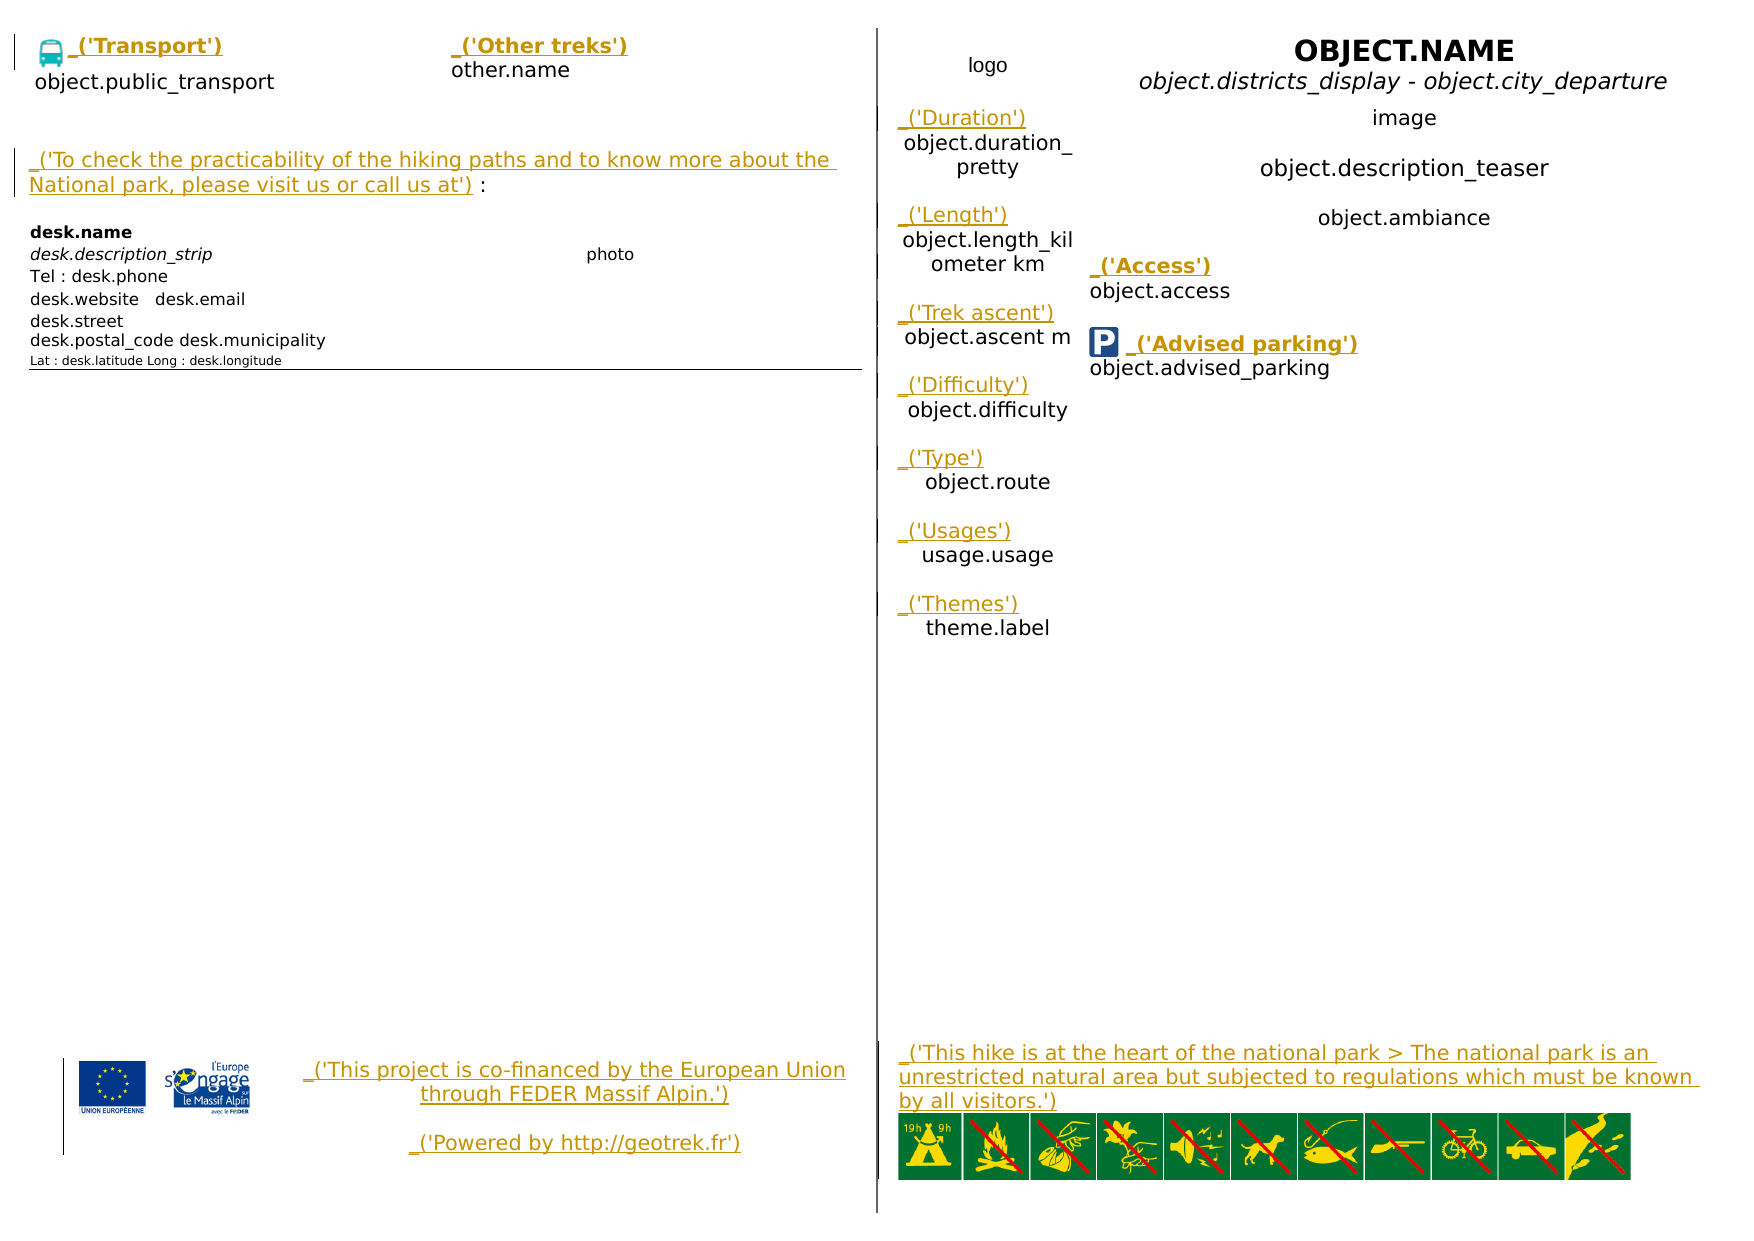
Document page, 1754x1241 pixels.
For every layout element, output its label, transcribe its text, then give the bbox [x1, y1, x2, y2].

table_cell desk.description_strip [29, 244, 585, 266]
table_cell _('Duration') object.duration_pretty _('Length') object.length_kilometer km _('Trek ascent') object.ascent m _('Difficulty') object.difficulty _('Type') object.route _('Usages') usage.usage _('Themes') theme.label [892, 101, 1083, 646]
table_header object.name object.districts_display - object.city_departure [1084, 29, 1725, 101]
table_header _('Transport') object.public_transport [29, 29, 445, 100]
table_header _('This hike is at the heart of the national park > The national park is an unrestricted natural area but subjected to regulations which must be known by all visitors.') [893, 1035, 1724, 1185]
table_cell image object.description_teaser object.ambiance _('Access') object.access _('Advised parking') object.advised_parking [1084, 101, 1725, 646]
table_header [78, 1058, 284, 1155]
table_header [585, 221, 862, 243]
text _('To check the practicability of the hiking paths and to know more about the National park, please visit us or call us at') : [28, 148, 862, 197]
table_cell desk.website desk.email [29, 288, 585, 310]
table_header _('This project is co-financed by the European Union through FEDER Massif Alpin.') _('Powered by http://geotrek.fr') [284, 1058, 865, 1155]
table_cell desk.street desk.postal_code desk.municipality [29, 310, 585, 352]
table_cell photo [585, 244, 862, 352]
picture [79, 1061, 146, 1114]
table_cell Lat : desk.latitude Long : desk.longitude [29, 352, 585, 369]
table_cell [585, 352, 862, 369]
table_header _('Other treks') other.name [445, 29, 862, 100]
picture [1089, 327, 1119, 357]
picture [898, 1113, 1631, 1180]
picture [34, 36, 68, 70]
table_header desk.name [29, 221, 585, 243]
table_cell Tel : desk.phone [29, 266, 585, 288]
picture [163, 1059, 251, 1115]
table_header logo [892, 29, 1083, 101]
